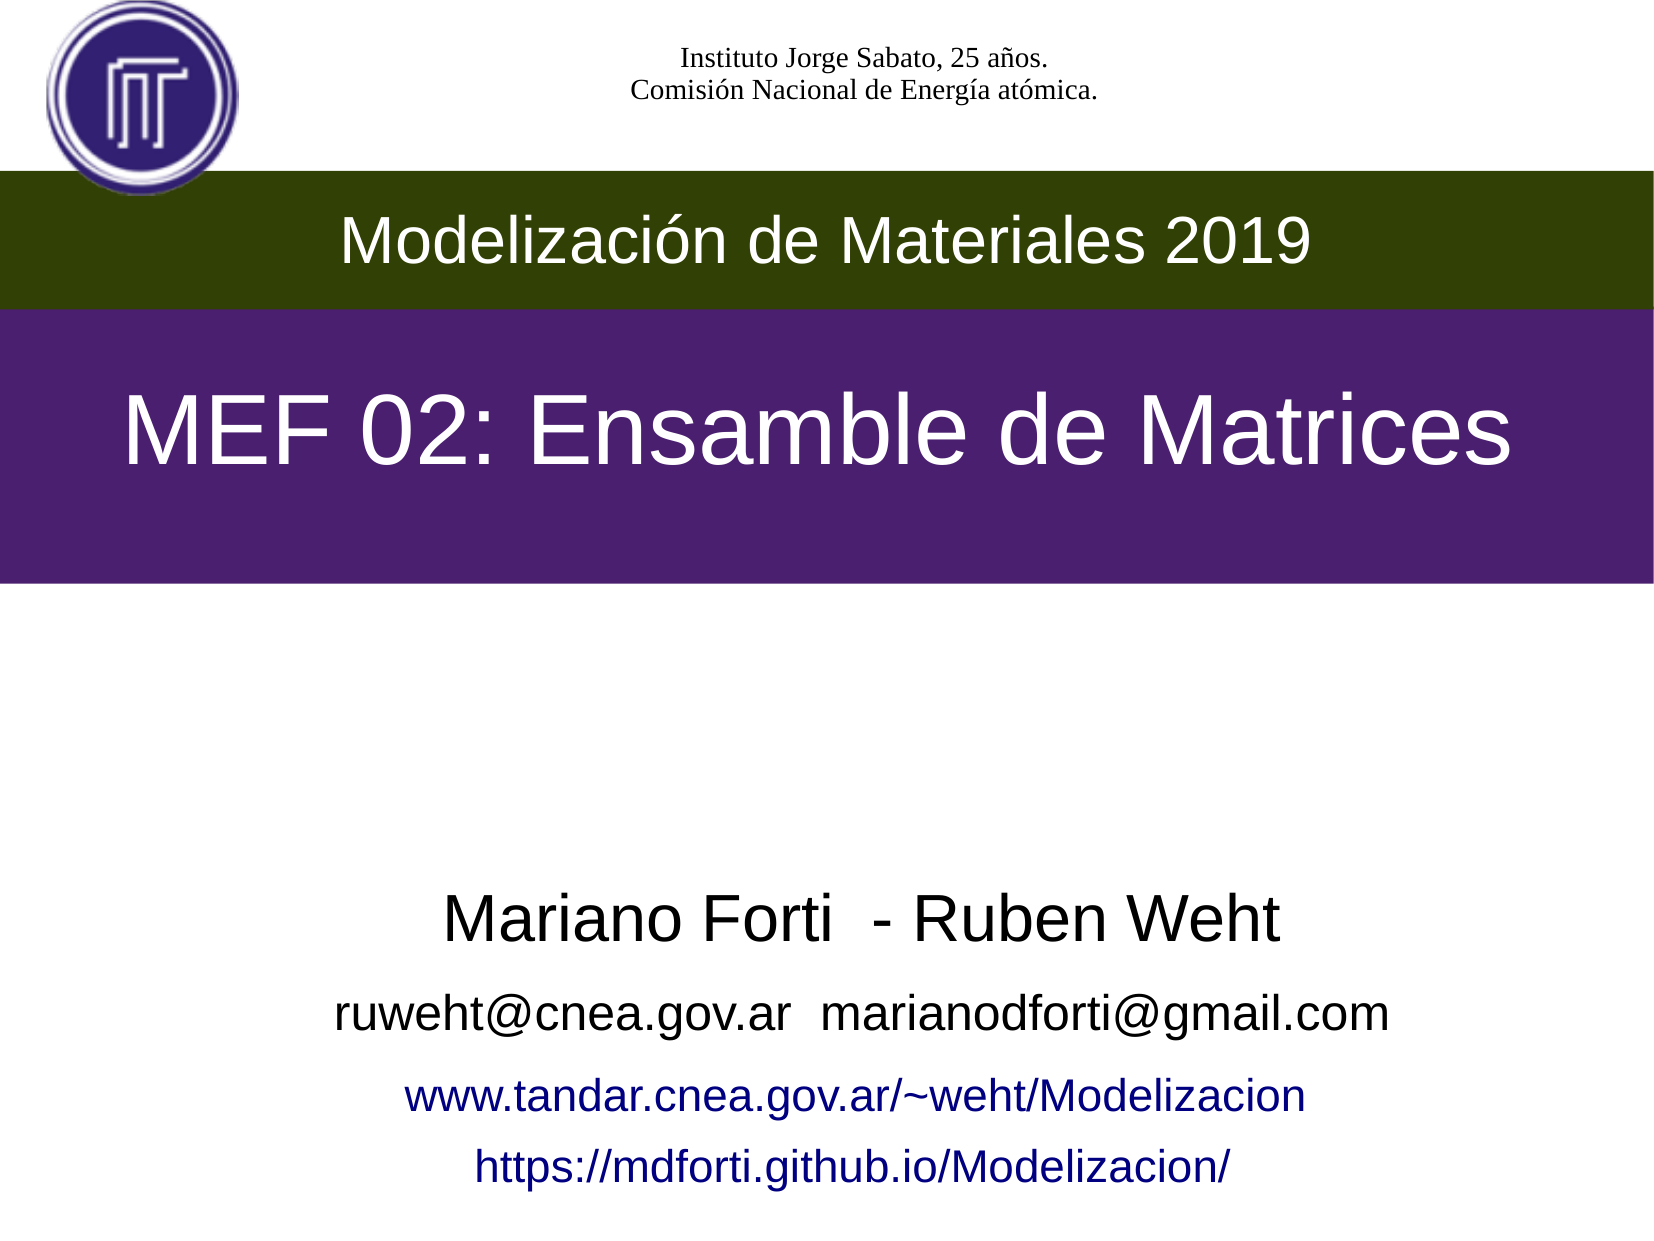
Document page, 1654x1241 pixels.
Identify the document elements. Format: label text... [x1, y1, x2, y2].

list Mariano Forti - Ruben Weht ruweht@cnea.gov.ar marianodforti@gmail.com www.tandar.cnea.gov.ar/~weht/Modelizacion https://mdforti.github.io/Modelizacion/ [0, 880, 1654, 1232]
title MEF 02: Ensamble de Matrices [73, 318, 1563, 543]
picture [45, 0, 239, 196]
